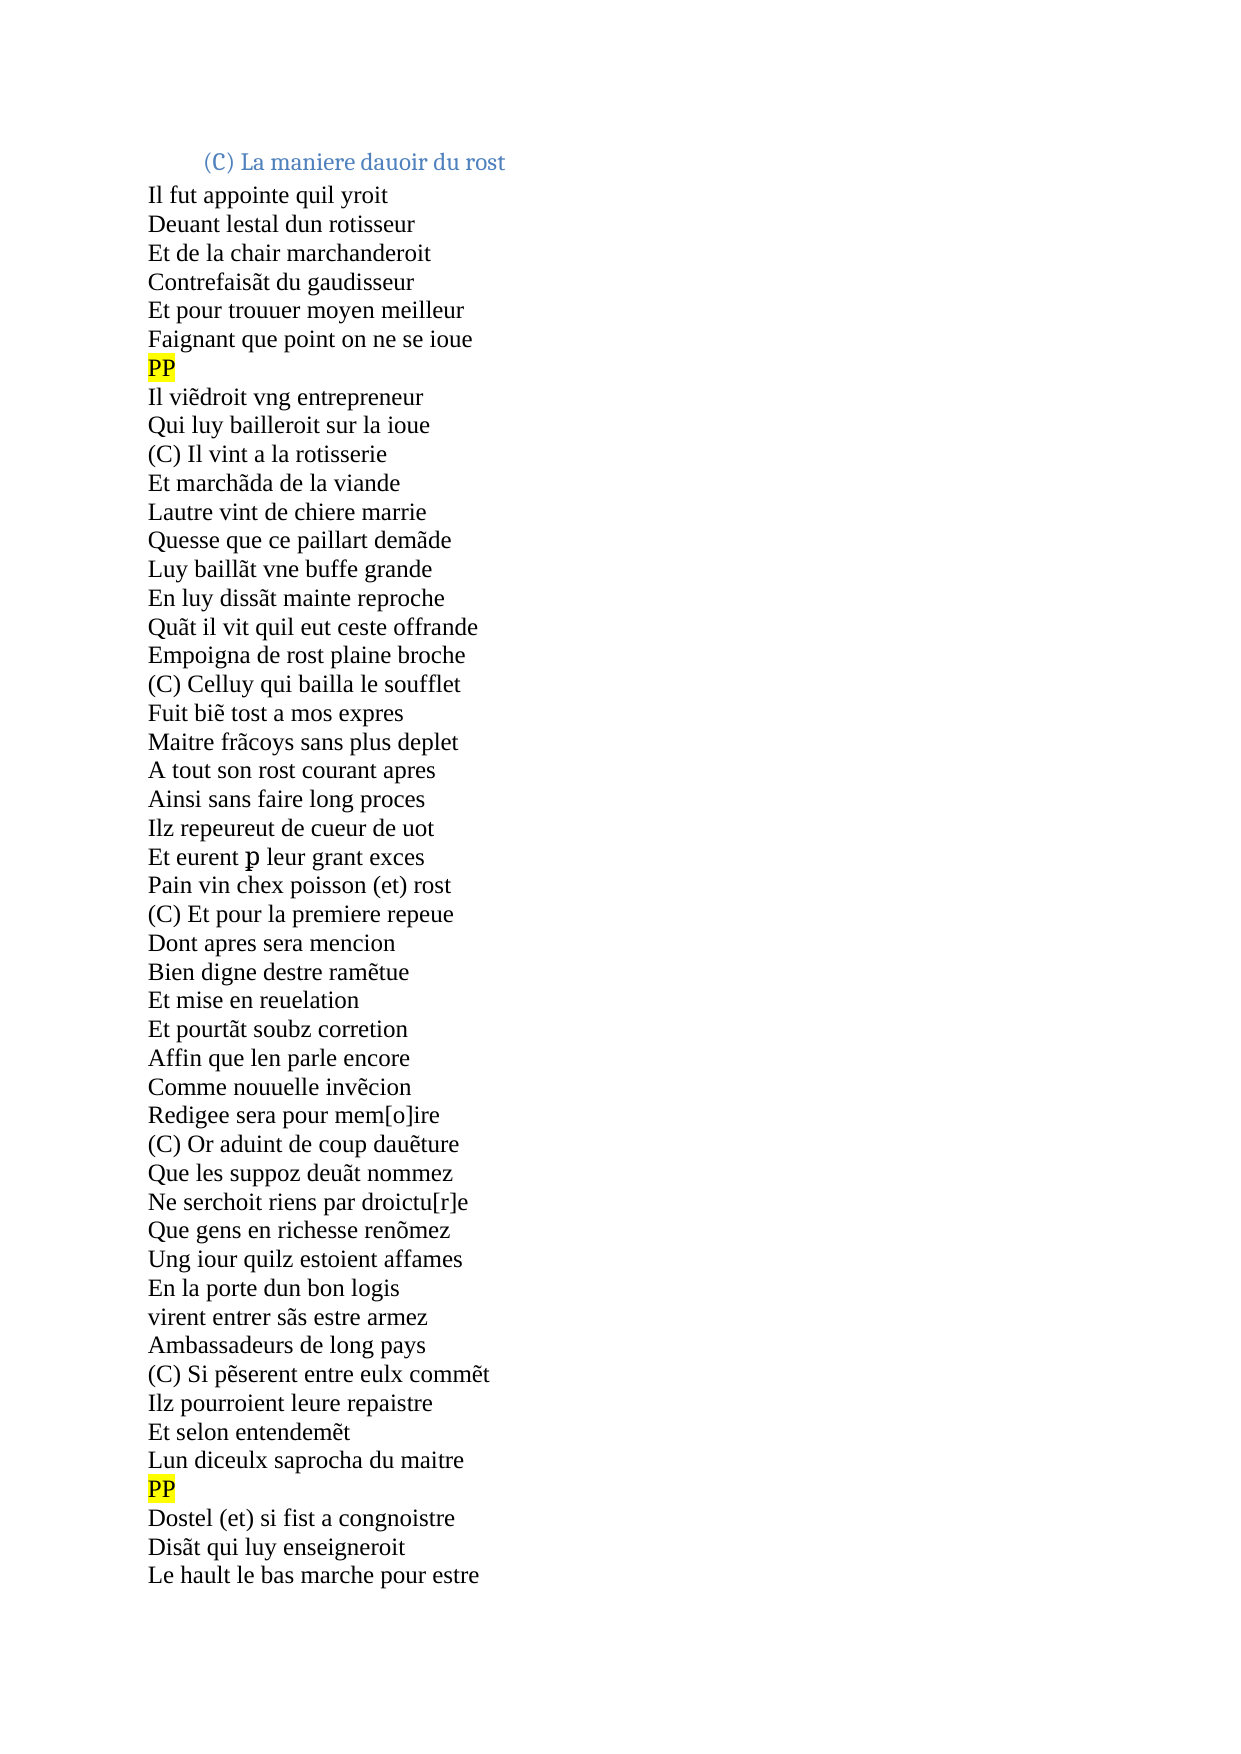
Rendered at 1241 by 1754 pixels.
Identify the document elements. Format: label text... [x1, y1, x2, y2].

text Ung iour quilz estoient affames [148, 1244, 1093, 1273]
text (C) Celluy qui bailla le soufflet [148, 669, 1093, 698]
text Et marchãda de la viande [148, 468, 1093, 497]
text (C) Il vint a la rotisserie [148, 439, 1093, 468]
text Quesse que ce paillart demãde [148, 526, 1093, 554]
text Fuit biẽ tost a mos expres [148, 698, 1093, 727]
text Lun diceulx saprocha du maitre [148, 1446, 1093, 1474]
text Affin que len parle encore [148, 1043, 1093, 1072]
text Disãt qui luy enseigneroit [148, 1532, 1093, 1561]
subtitle (C) La maniere dauoir du rost [148, 148, 1093, 176]
text Le hault le bas marche pour estre [148, 1561, 1093, 1589]
text Ilz repeureut de cueur de uot [148, 813, 1093, 842]
text (C) Et pour la premiere repeue [148, 899, 1093, 928]
text PP [148, 1474, 1093, 1503]
text Maitre frãcoys sans plus deplet [148, 727, 1093, 756]
text Et eurent ꝑ leur grant exces [148, 842, 1093, 871]
text Que gens en richesse renõmez [148, 1216, 1093, 1244]
text Et de la chair marchanderoit [148, 238, 1093, 267]
text Que les suppoz deuãt nommez [148, 1158, 1093, 1187]
text En la porte dun bon logis [148, 1273, 1093, 1302]
text virent entrer sãs estre armez [148, 1302, 1093, 1331]
text Il viẽdroit vng entrepreneur [148, 382, 1093, 411]
text Et selon entendemẽt [148, 1417, 1093, 1446]
text (C) Or aduint de coup dauẽture [148, 1129, 1093, 1158]
text Deuant lestal dun rotisseur [148, 209, 1093, 238]
text Dostel (et) si fist a congnoistre [148, 1503, 1093, 1532]
text Faignant que point on ne se ioue [148, 324, 1093, 353]
text Ne serchoit riens par droictu[r]e [148, 1187, 1093, 1216]
text Lautre vint de chiere marrie [148, 497, 1093, 526]
text Quãt il vit quil eut ceste offrande [148, 612, 1093, 641]
text Ilz pourroient leure repaistre [148, 1388, 1093, 1417]
text Dont apres sera mencion [148, 928, 1093, 957]
text Contrefaisãt du gaudisseur [148, 267, 1093, 296]
text Ainsi sans faire long proces [148, 784, 1093, 813]
text Et pourtãt soubz corretion [148, 1014, 1093, 1043]
text En luy dissãt mainte reproche [148, 583, 1093, 612]
text Luy baillãt vne buffe grande [148, 554, 1093, 583]
text Ambassadeurs de long pays [148, 1331, 1093, 1359]
text Bien digne destre ramẽtue [148, 957, 1093, 986]
text Redigee sera pour mem[o]ire [148, 1101, 1093, 1129]
text Pain vin chex poisson (et) rost [148, 871, 1093, 899]
text Et pour trouuer moyen meilleur [148, 296, 1093, 324]
text Comme nouuelle invẽcion [148, 1072, 1093, 1101]
text (C) Si pẽserent entre eulx commẽt [148, 1359, 1093, 1388]
text Qui luy bailleroit sur la ioue [148, 411, 1093, 439]
text Et mise en reuelation [148, 986, 1093, 1014]
text Empoigna de rost plaine broche [148, 641, 1093, 669]
text A tout son rost courant apres [148, 756, 1093, 784]
text PP [148, 353, 1093, 382]
text Il fut appointe quil yroit [148, 181, 1093, 209]
